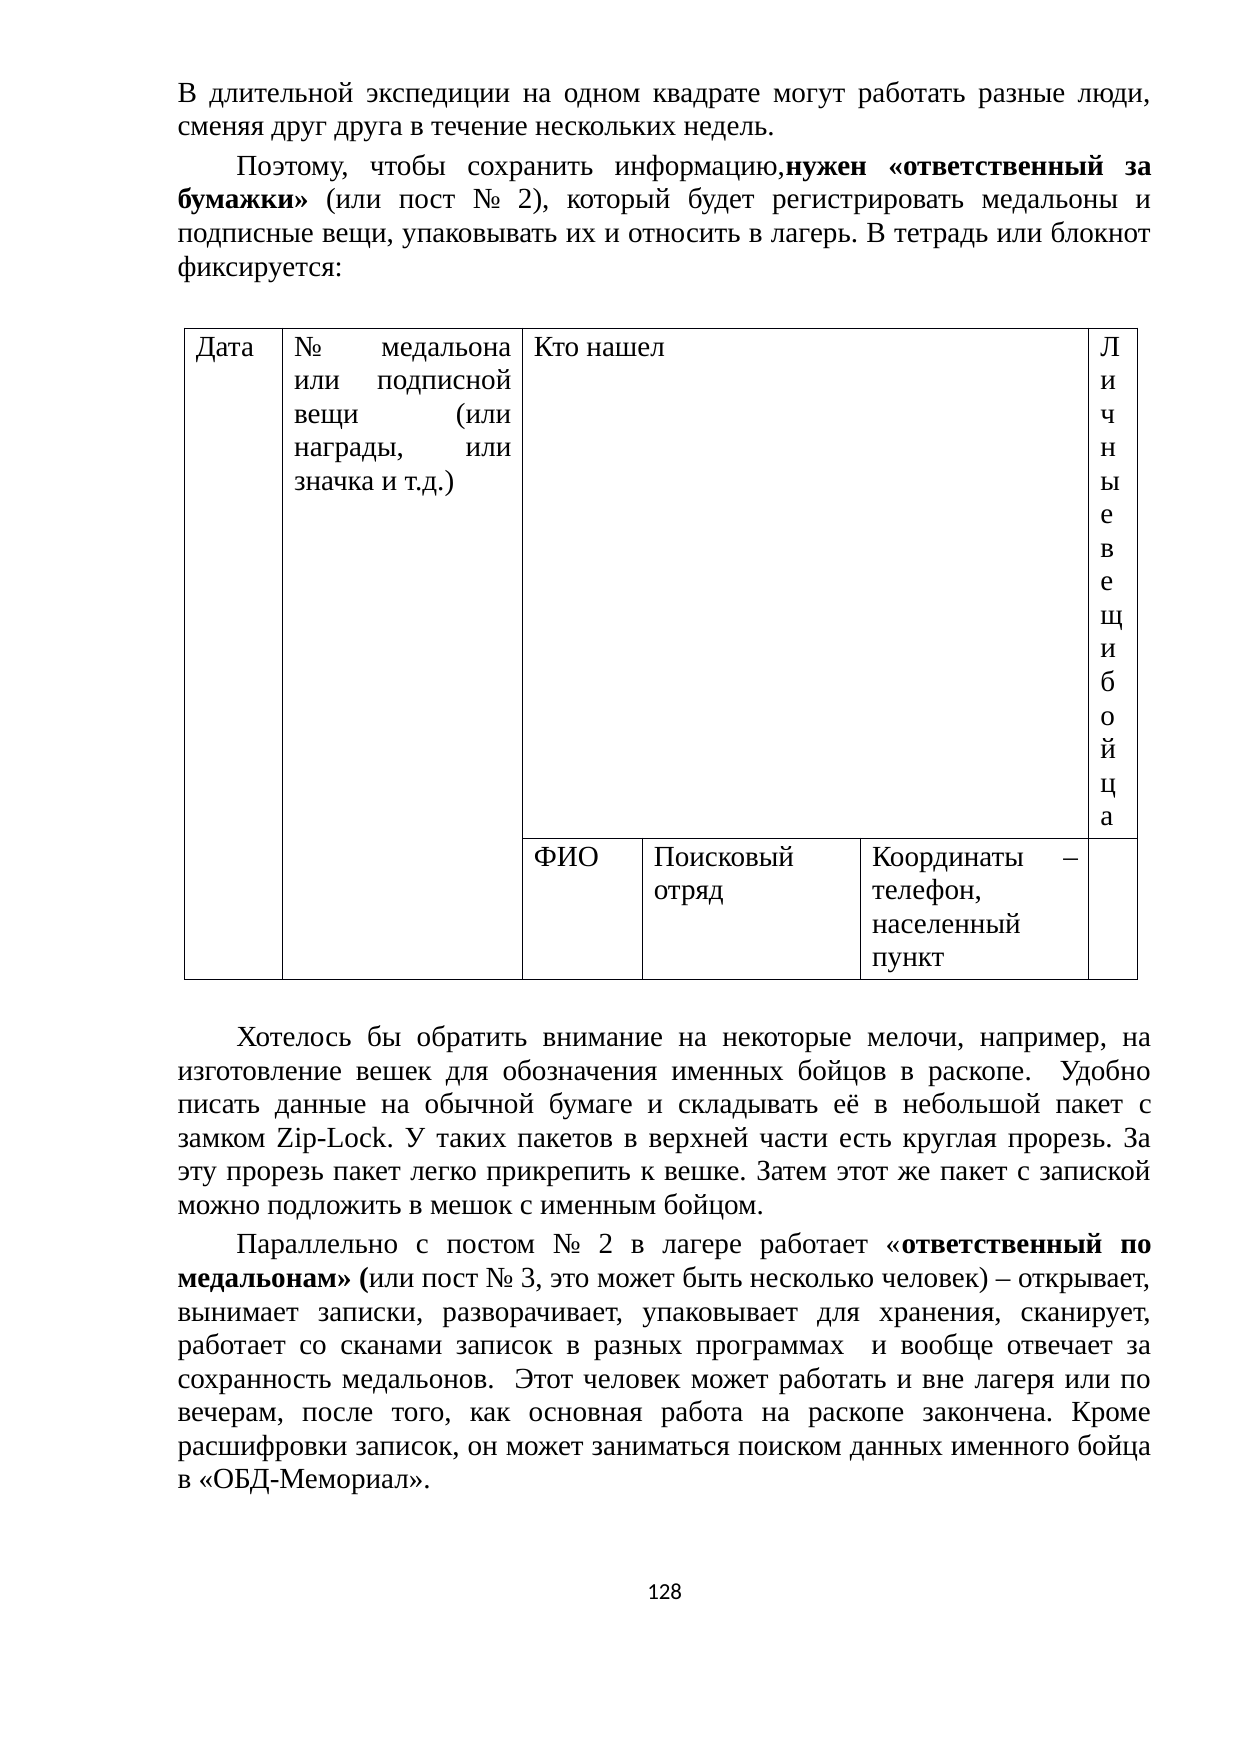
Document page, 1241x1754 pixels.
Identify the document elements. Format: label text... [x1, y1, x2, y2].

table_header № медальона или подписной вещи (или награды, или значка и т.д.) [283, 329, 522, 979]
table_cell Поисковый отряд [643, 839, 860, 979]
text Поэтому, чтобы сохранить информацию,нужен «ответственный за бумажки» (или пост № 2), который будет регистрировать медальоны и подписные вещи, упаковывать их и относить в лагерь. В тетрадь или блокнот фиксируется: [177, 148, 1152, 282]
table_header Дата [185, 329, 282, 979]
text Хотелось бы обратить внимание на некоторые мелочи, например, на изготовление вешек для обозначения именных бойцов в раскопе. Удобно писать данные на обычной бумаге и складывать её в небольшой пакет с замком Zip-Lock. У таких пакетов в верхней части есть круглая прорезь. За эту прорезь пакет легко прикрепить к вешке. Затем этот же пакет с запиской можно подложить в мешок с именным бойцом. [177, 1019, 1152, 1221]
text Параллельно с постом № 2 в лагере работает «ответственный по медальонам» (или пост № 3, это может быть несколько человек) – открывает, вынимает записки, разворачивает, упаковывает для хранения, сканирует, работает со сканами записок в разных программах и вообще отвечает за сохранность медальонов. Этот человек может работать и вне лагеря или по вечерам, после того, как основная работа на раскопе закончена. Кроме расшифровки записок, он может заниматься поиском данных именного бойца в «ОБД-Мемориал». [177, 1227, 1152, 1495]
table_cell [1089, 839, 1137, 979]
table_header Кто нашел [523, 329, 1088, 838]
table_cell ФИО [523, 839, 642, 979]
table_cell Координаты – телефон, населенный пункт [861, 839, 1088, 979]
text В длительной экспедиции на одном квадрате могут работать разные люди, сменяя друг друга в течение нескольких недель. [177, 75, 1152, 142]
table_header Личные вещи бойца [1089, 329, 1137, 838]
